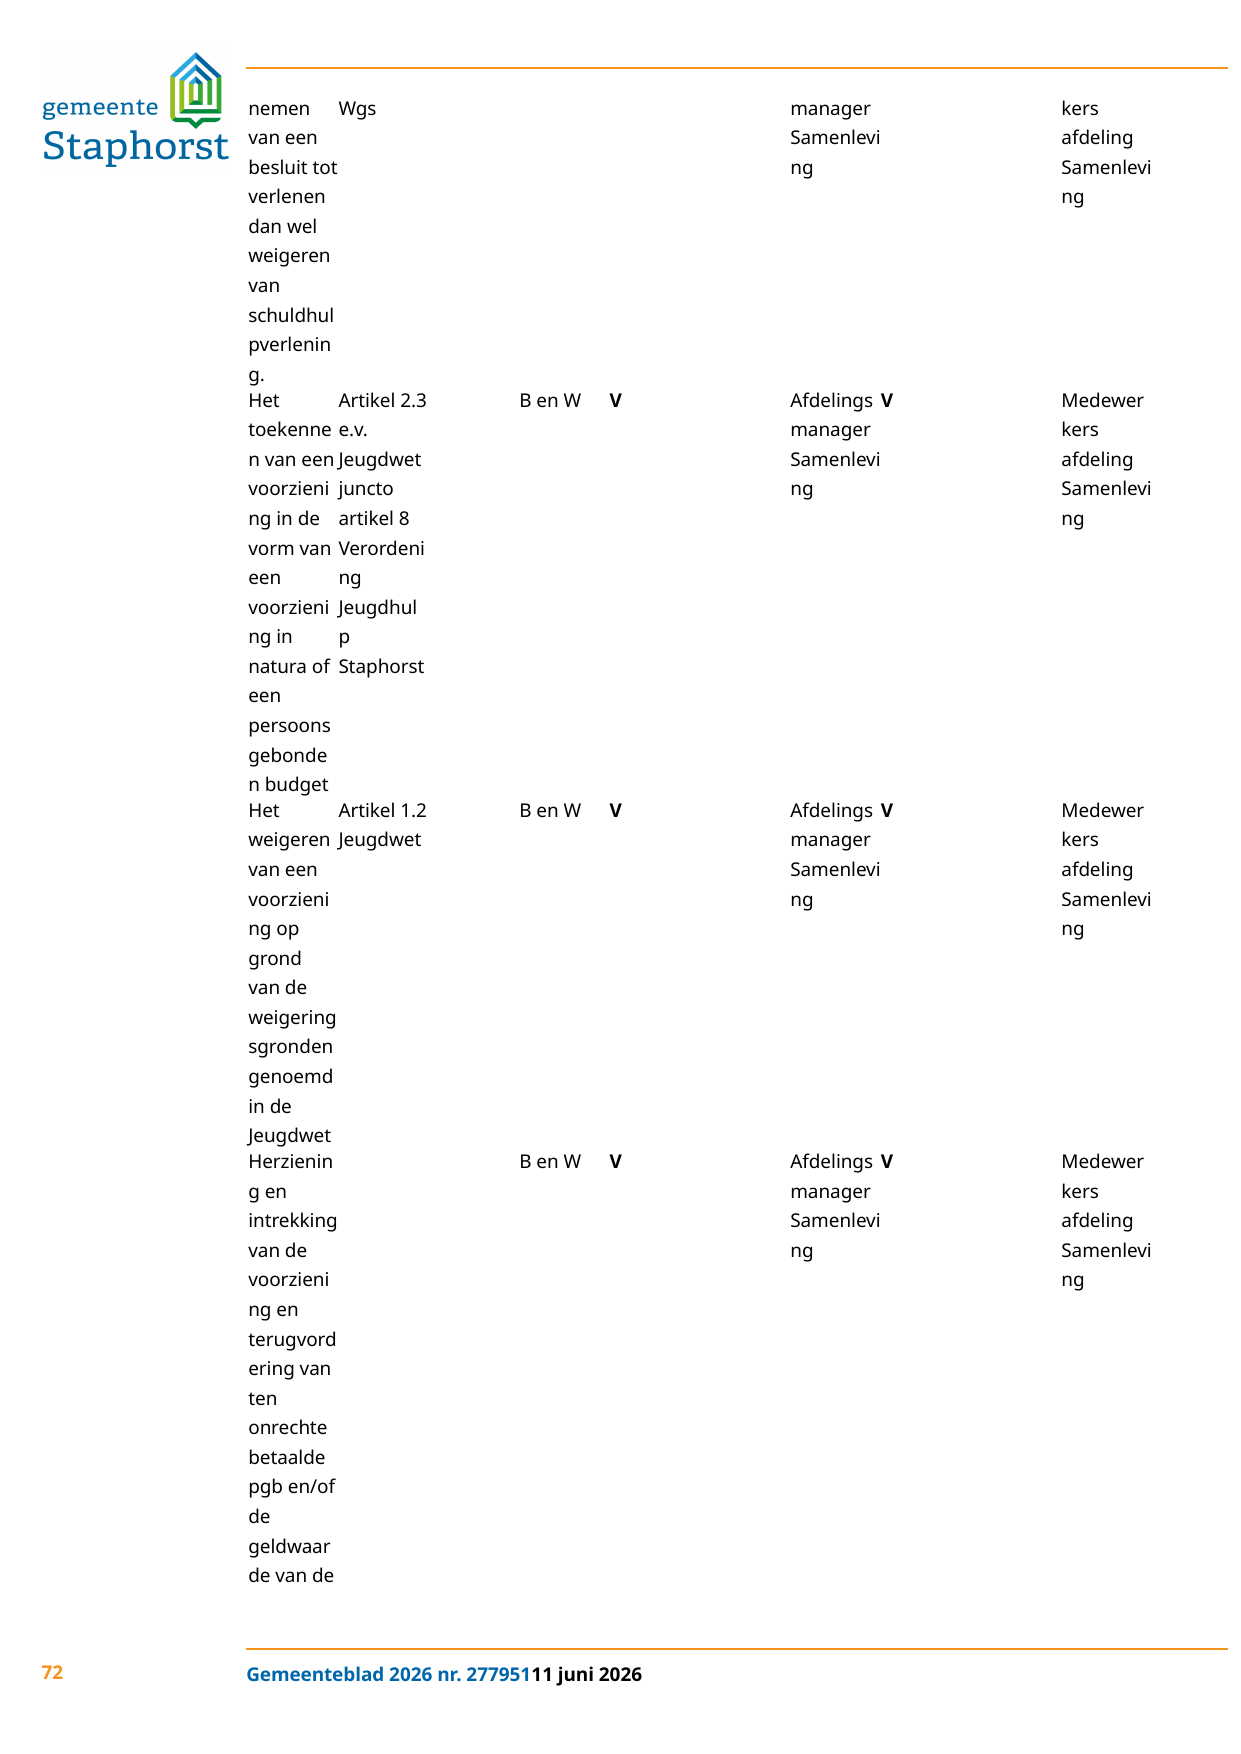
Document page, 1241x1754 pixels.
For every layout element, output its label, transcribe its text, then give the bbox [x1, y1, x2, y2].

table_cell [700, 797, 790, 1148]
table_cell [700, 95, 790, 387]
table_cell [609, 95, 700, 387]
table_cell [700, 387, 790, 797]
table_cell [429, 95, 519, 387]
table_cell B en W [519, 1148, 609, 1588]
table_cell [971, 1148, 1061, 1588]
table_cell Artikel 1.2 Jeugdwet [338, 797, 429, 1148]
table_cell [971, 797, 1061, 1148]
table_cell Wgs [338, 95, 429, 387]
table_cell Medewerkers afdeling Samenleving [1061, 1148, 1152, 1588]
table_cell [429, 797, 519, 1148]
table_cell Medewerkers afdeling Samenleving [1061, 387, 1152, 797]
table_cell V [609, 1148, 700, 1588]
table_cell [429, 387, 519, 797]
table_cell Afdelingsmanager Samenleving [790, 387, 881, 797]
table_cell V [881, 387, 971, 797]
table_cell Het toekennen van een voorziening in de vorm van een voorziening in natura of een persoonsgebonden budget [248, 387, 338, 797]
table_cell Herziening en intrekking van de voorziening en terugvordering van ten onrechte betaalde pgb en/of de geldwaarde van de [248, 1148, 338, 1588]
table_cell V [881, 1148, 971, 1588]
table_cell B en W [519, 387, 609, 797]
table_cell V [881, 797, 971, 1148]
table_cell [429, 1148, 519, 1588]
table_cell [971, 387, 1061, 797]
picture [41, 47, 231, 172]
table_cell [700, 1148, 790, 1588]
table_cell V [609, 797, 700, 1148]
table_cell V [609, 387, 700, 797]
table_cell Het weigeren van een voorziening op grond van de weigeringsgronden genoemd in de Jeugdwet [248, 797, 338, 1148]
table_cell [971, 95, 1061, 387]
table_cell Artikel 2.3 e.v. Jeugdwet juncto artikel 8 Verordening Jeugdhulp Staphorst [338, 387, 429, 797]
table_cell Afdelingsmanager Samenleving [790, 1148, 881, 1588]
table_cell [338, 1148, 429, 1588]
table_cell Afdelingsmanager Samenleving [790, 797, 881, 1148]
table_cell nemen van een besluit tot verlenen dan wel weigeren van schuldhulpverlening. [248, 95, 338, 387]
table_cell Medewerkers afdeling Samenleving [1061, 797, 1152, 1148]
table_cell [519, 95, 609, 387]
table_cell manager Samenleving [790, 95, 881, 387]
table_cell [881, 95, 971, 387]
table_cell B en W [519, 797, 609, 1148]
table_cell kers afdeling Samenleving [1061, 95, 1152, 387]
